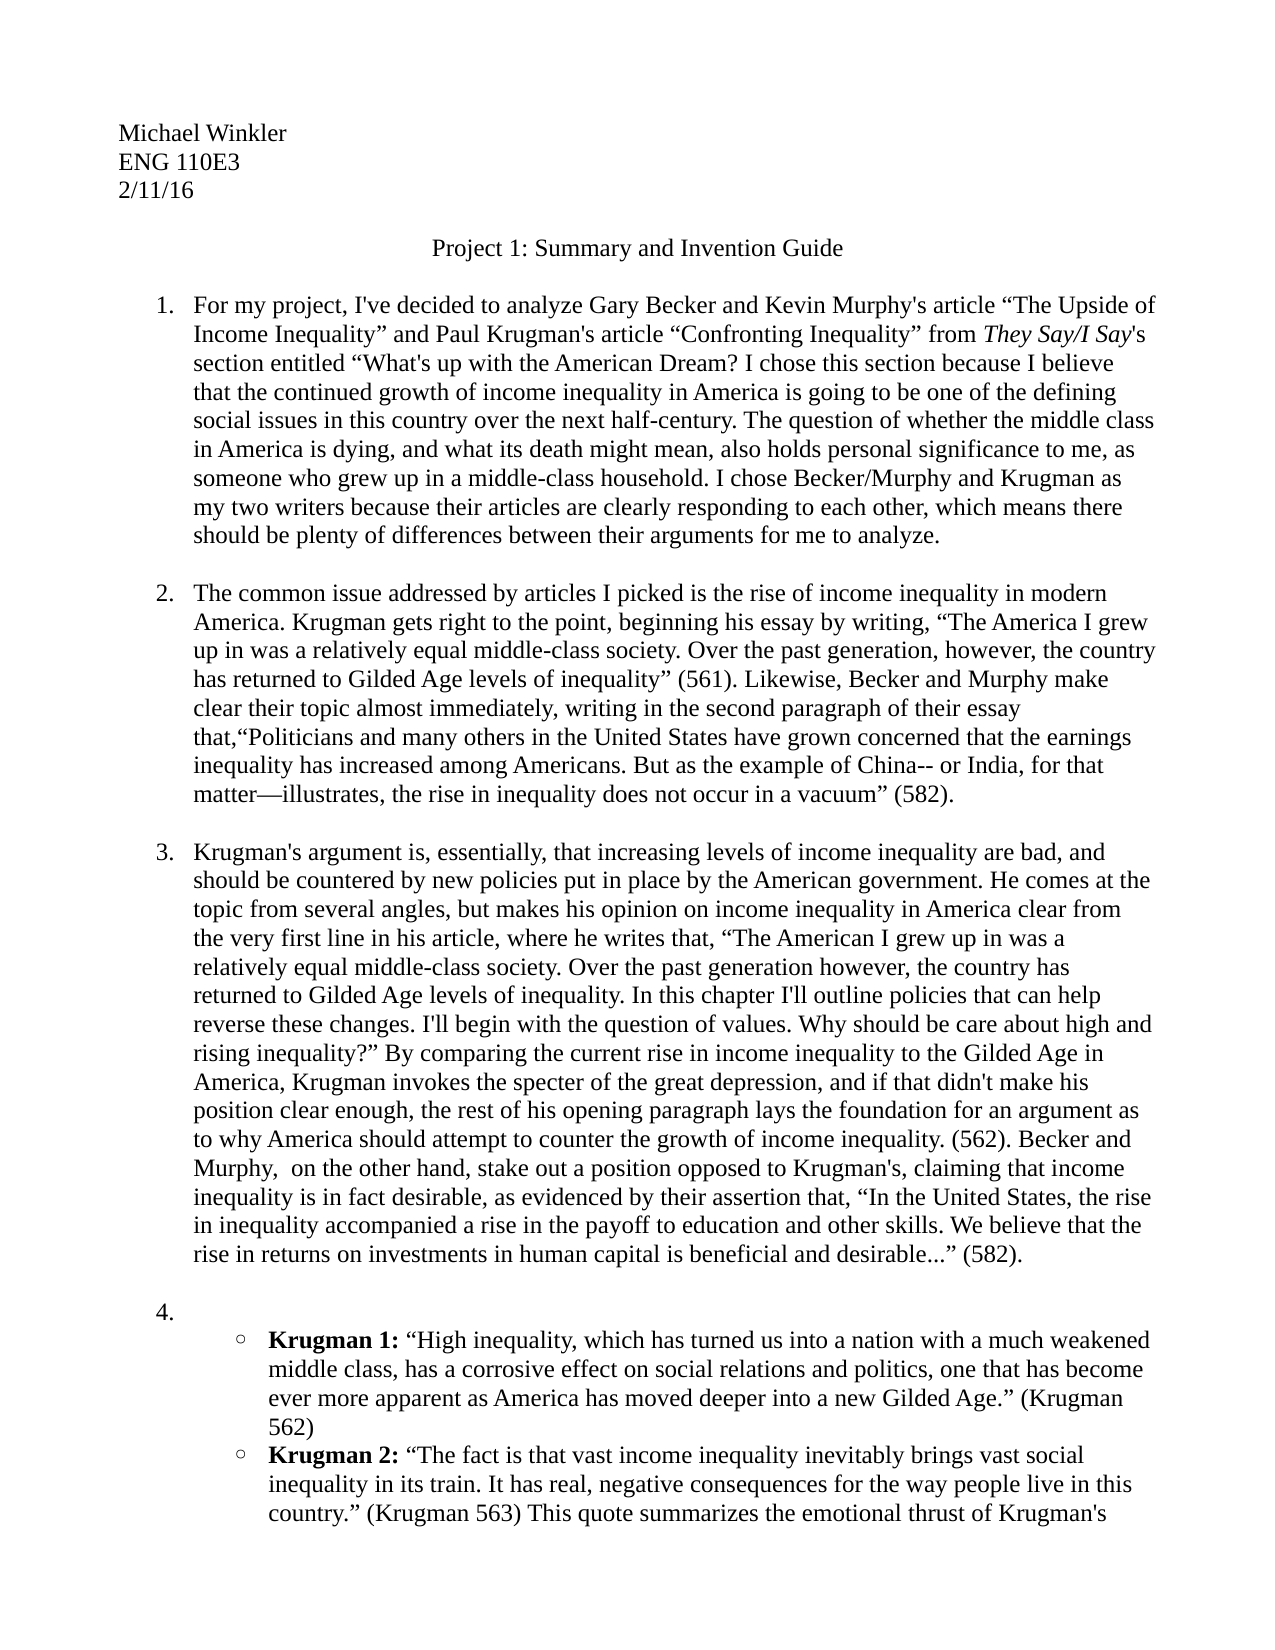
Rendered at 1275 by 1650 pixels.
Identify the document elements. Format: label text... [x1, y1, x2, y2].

list Krugman 2: “The fact is that vast income inequality inevitably brings vast social inequality in its train. It has real, negative consequences for the way people live in this country.” (Krugman 563) This quote summarizes the emotional thrust of Krugman's [231, 1441, 1157, 1527]
text ENG 110E3 [118, 147, 1157, 176]
list The common issue addressed by articles I picked is the rise of income inequality in modern America. Krugman gets right to the point, beginning his essay by writing, “The America I grew up in was a relatively equal middle-class society. Over the past generation, however, the country has returned to Gilded Age levels of inequality” (561). Likewise, Becker and Murphy make clear their topic almost immediately, writing in the second paragraph of their essay that,“Politicians and many others in the United States have grown concerned that the earnings inequality has increased among Americans. But as the example of China-- or India, for that matter—illustrates, the rise in inequality does not occur in a vacuum” (582). [156, 578, 1157, 808]
list Krugman's argument is, essentially, that increasing levels of income inequality are bad, and should be countered by new policies put in place by the American government. He comes at the topic from several angles, but makes his opinion on income inequality in America clear from the very first line in his article, where he writes that, “The American I grew up in was a relatively equal middle-class society. Over the past generation however, the country has returned to Gilded Age levels of inequality. In this chapter I'll outline policies that can help reverse these changes. I'll begin with the question of values. Why should be care about high and rising inequality?” By comparing the current rise in income inequality to the Gilded Age in America, Krugman invokes the specter of the great depression, and if that didn't make his position clear enough, the rest of his opening paragraph lays the foundation for an argument as to why America should attempt to counter the growth of income inequality. (562). Becker and Murphy, on the other hand, stake out a position opposed to Krugman's, claiming that income inequality is in fact desirable, as evidenced by their assertion that, “In the United States, the rise in inequality accompanied a rise in the payoff to education and other skills. We believe that the rise in returns on investments in human capital is beneficial and desirable...” (582). [156, 837, 1157, 1268]
text 2/11/16 [118, 176, 1157, 204]
text Michael Winkler [118, 118, 1157, 147]
text Project 1: Summary and Invention Guide [118, 233, 1157, 262]
list For my project, I've decided to analyze Gary Becker and Kevin Murphy's article “The Upside of Income Inequality” and Paul Krugman's article “Confronting Inequality” from They Say/I Say's section entitled “What's up with the American Dream? I chose this section because I believe that the continued growth of income inequality in America is going to be one of the defining social issues in this country over the next half-century. The question of whether the middle class in America is dying, and what its death might mean, also holds personal significance to me, as someone who grew up in a middle-class household. I chose Becker/Murphy and Krugman as my two writers because their articles are clearly responding to each other, which means there should be plenty of differences between their arguments for me to analyze. [156, 291, 1157, 549]
list Krugman 1: “High inequality, which has turned us into a nation with a much weakened middle class, has a corrosive effect on social relations and politics, one that has become ever more apparent as America has moved deeper into a new Gilded Age.” (Krugman 562) [231, 1326, 1157, 1441]
